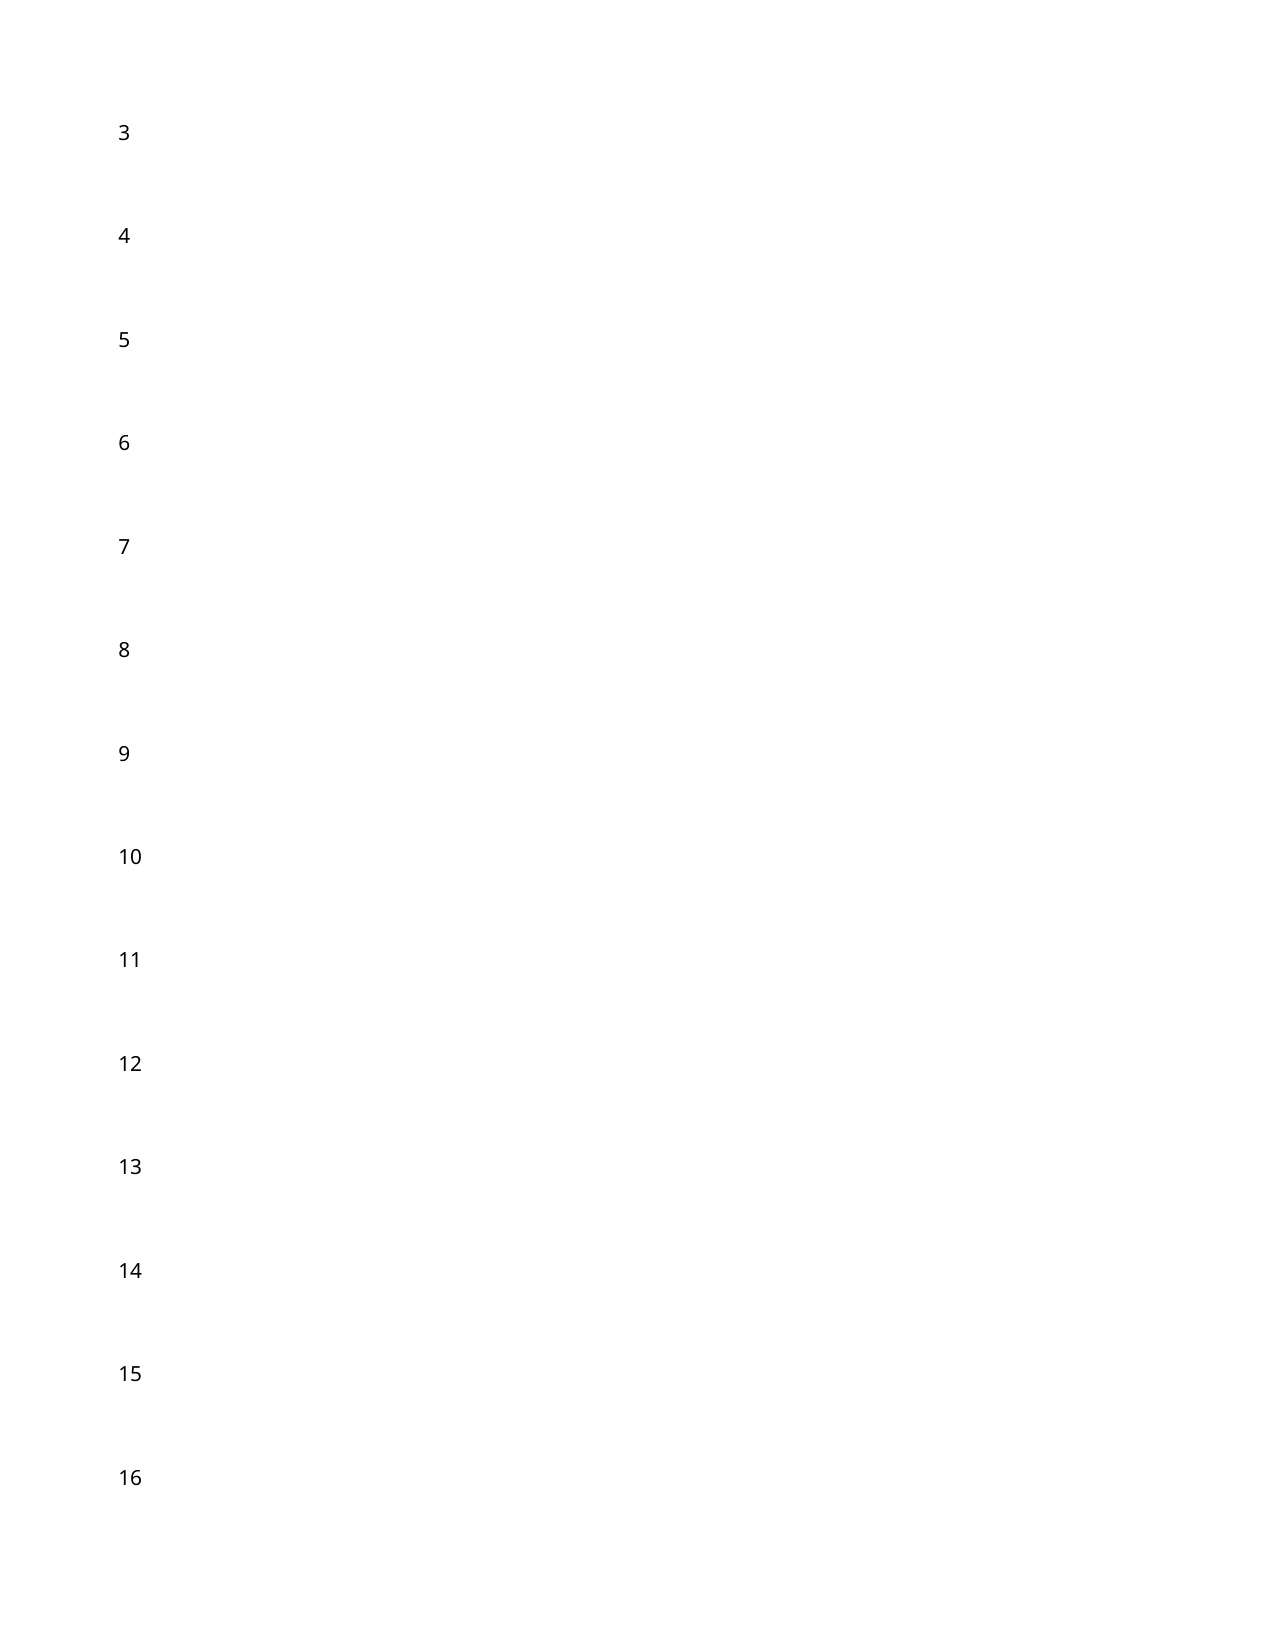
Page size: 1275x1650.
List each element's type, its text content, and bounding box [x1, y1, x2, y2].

text 11 [118, 946, 1157, 974]
text 5 [118, 325, 1157, 353]
text 15 [118, 1359, 1157, 1388]
text 8 [118, 635, 1157, 664]
text 10 [118, 842, 1157, 871]
text 3 [118, 118, 1157, 147]
text 14 [118, 1256, 1157, 1284]
text 7 [118, 532, 1157, 560]
text 4 [118, 222, 1157, 250]
text 9 [118, 739, 1157, 767]
text 16 [118, 1463, 1157, 1491]
text 12 [118, 1049, 1157, 1077]
text 13 [118, 1152, 1157, 1181]
text 6 [118, 428, 1157, 457]
